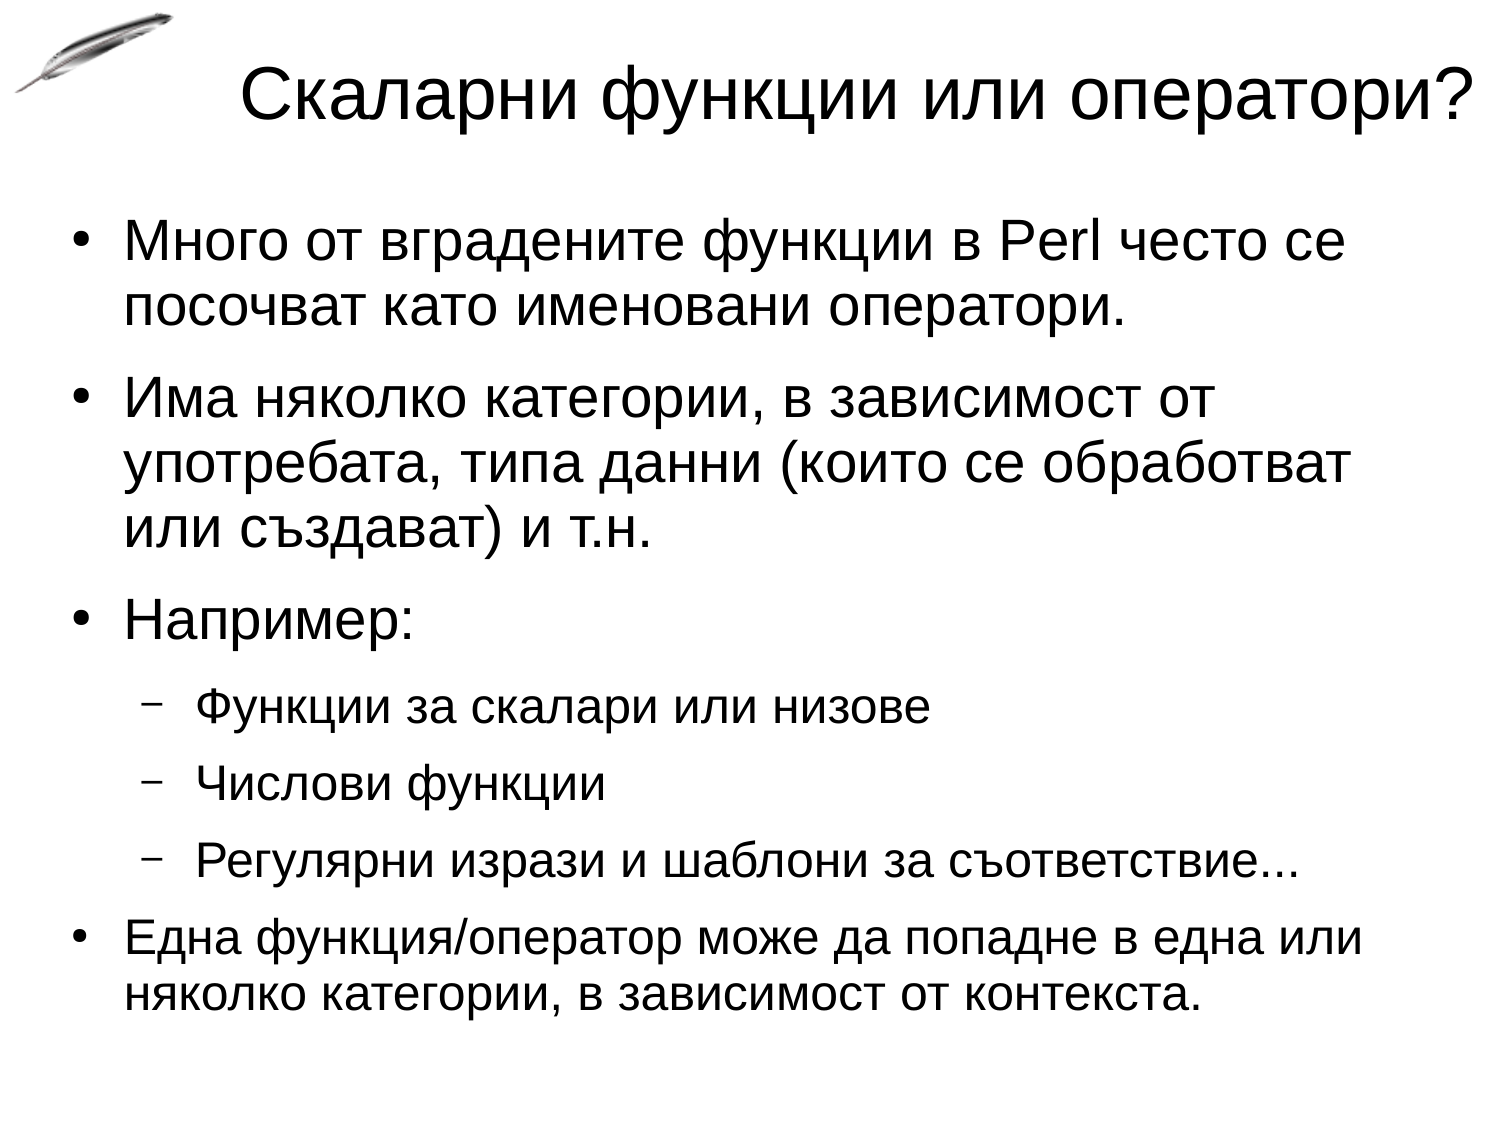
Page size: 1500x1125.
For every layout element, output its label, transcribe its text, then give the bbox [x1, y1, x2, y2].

title Скаларни функции или оператори? [217, 4, 1499, 183]
list Много от вградените функции в Perl често се посочват като именовани оператори. Има няколко категории, в зависимост от употребата, типа данни (които се обработват или създават) и т.н. Например: Функции за скалари или низове Числови функции Регулярни изрази и шаблони за съответствие... Една функция/оператор може да попадне в една или няколко категории, в зависимост от контекста. [53, 207, 1447, 1084]
picture [11, 11, 179, 95]
